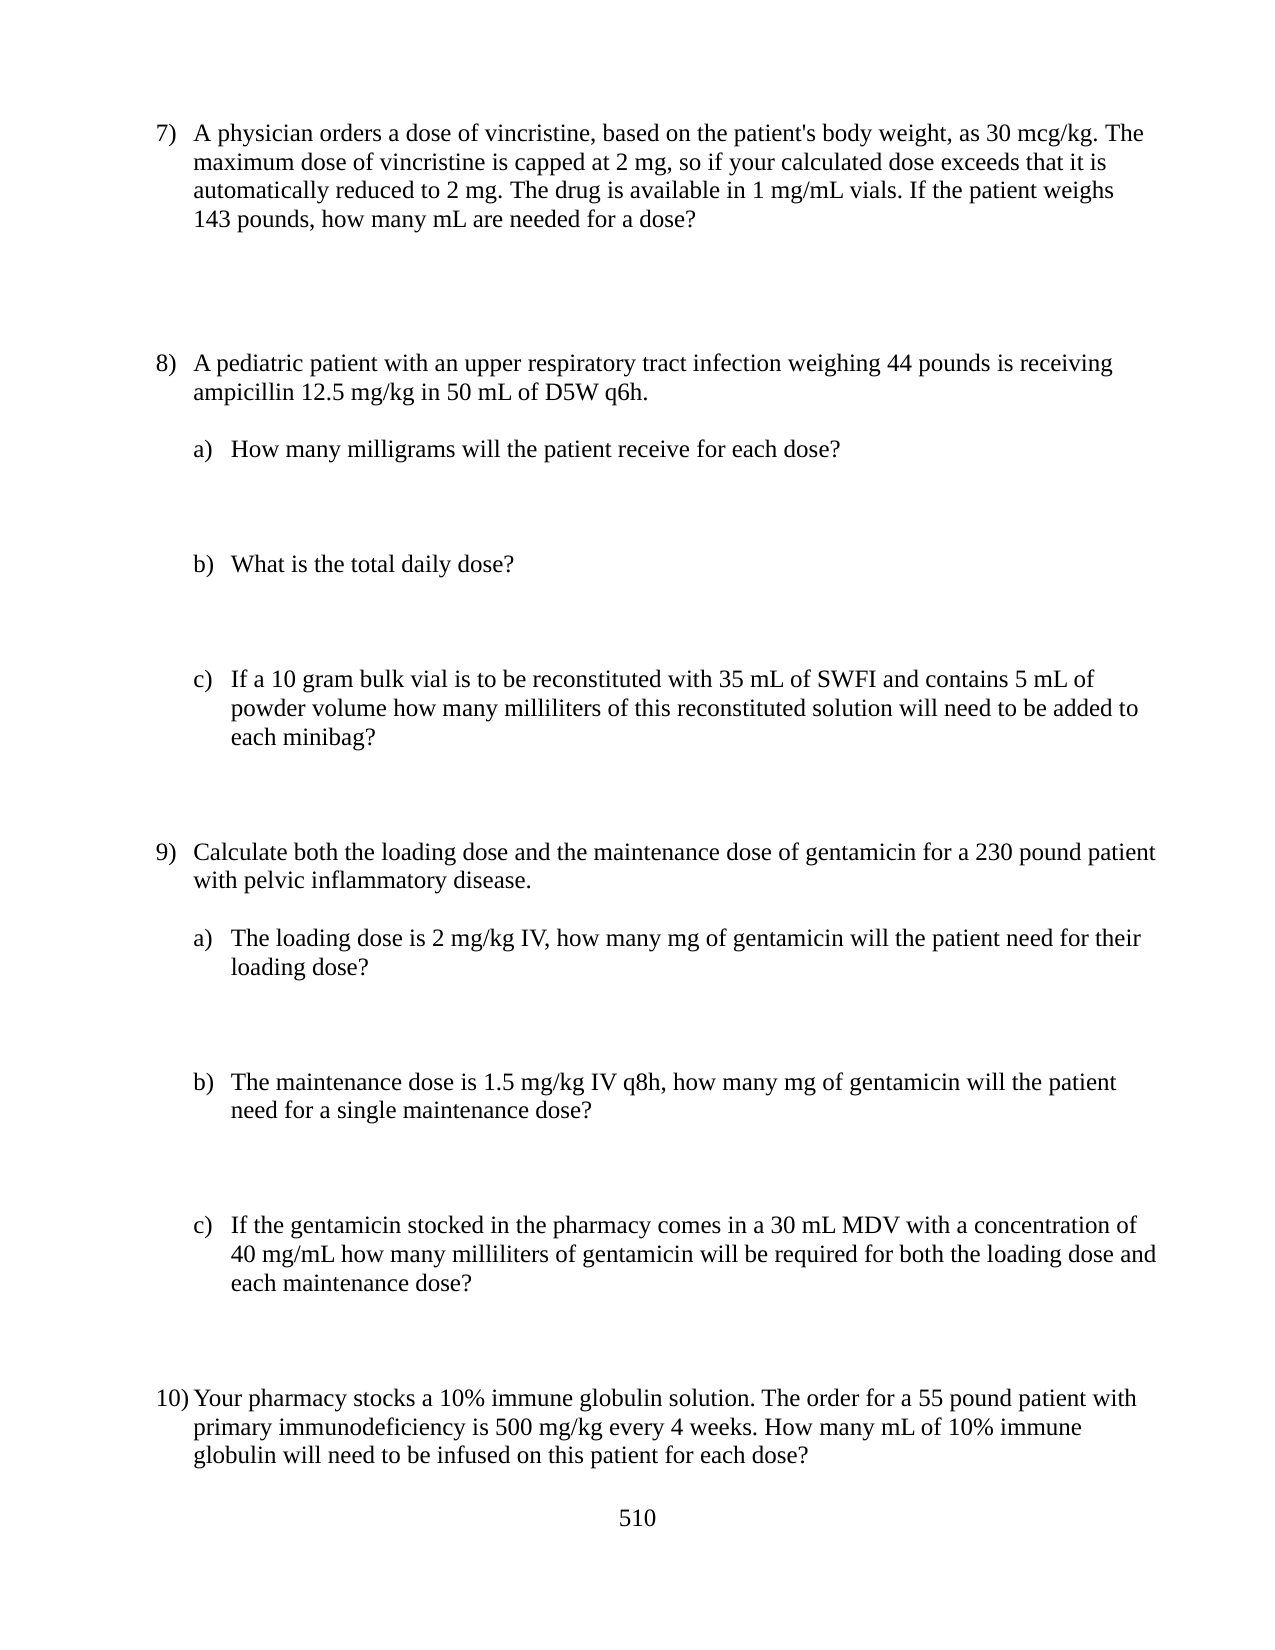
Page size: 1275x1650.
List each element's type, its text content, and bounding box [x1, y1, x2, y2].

list What is the total daily dose? [193, 549, 1157, 578]
list If a 10 gram bulk vial is to be reconstituted with 35 mL of SWFI and contains 5 mL of powder volume how many milliliters of this reconstituted solution will need to be added to each minibag? [193, 664, 1157, 751]
list Calculate both the loading dose and the maintenance dose of gentamicin for a 230 pound patient with pelvic inflammatory disease. [156, 837, 1157, 894]
list A pediatric patient with an upper respiratory tract infection weighing 44 pounds is receiving ampicillin 12.5 mg/kg in 50 mL of D5W q6h. [156, 348, 1157, 406]
list The loading dose is 2 mg/kg IV, how many mg of gentamicin will the patient need for their loading dose? [193, 923, 1157, 981]
list Your pharmacy stocks a 10% immune globulin solution. The order for a 55 pound patient with primary immunodeficiency is 500 mg/kg every 4 weeks. How many mL of 10% immune globulin will need to be infused on this patient for each dose? [156, 1383, 1157, 1469]
list If the gentamicin stocked in the pharmacy comes in a 30 mL MDV with a concentration of 40 mg/mL how many milliliters of gentamicin will be required for both the loading dose and each maintenance dose? [193, 1211, 1157, 1297]
list How many milligrams will the patient receive for each dose? [193, 434, 1157, 463]
list A physician orders a dose of vincristine, based on the patient's body weight, as 30 mcg/kg. The maximum dose of vincristine is capped at 2 mg, so if your calculated dose exceeds that it is automatically reduced to 2 mg. The drug is available in 1 mg/mL vials. If the patient weighs 143 pounds, how many mL are needed for a dose? [156, 118, 1157, 233]
list The maintenance dose is 1.5 mg/kg IV q8h, how many mg of gentamicin will the patient need for a single maintenance dose? [193, 1067, 1157, 1124]
